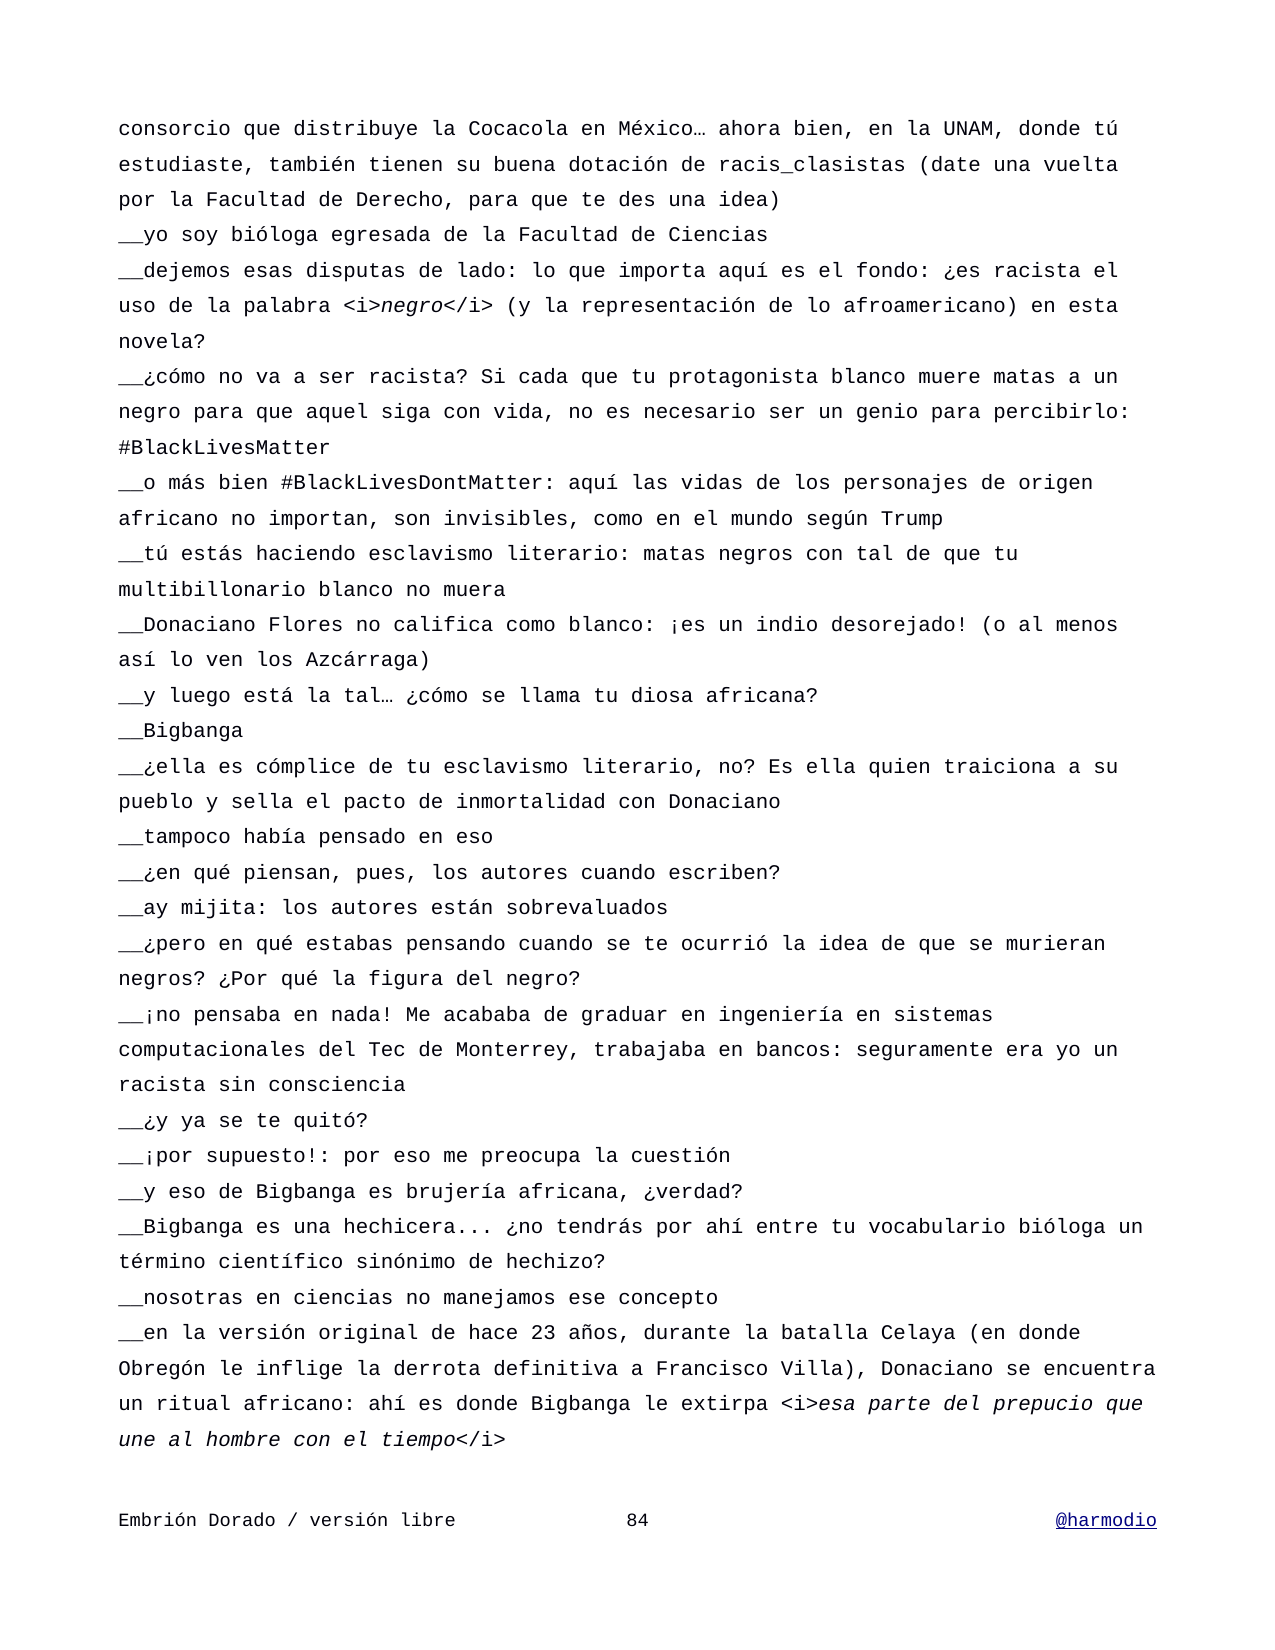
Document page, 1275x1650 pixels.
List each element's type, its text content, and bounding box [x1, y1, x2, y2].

text __Donaciano Flores no califica como blanco: ¡es un indio desorejado! (o al menos así lo ven los Azcárraga) [118, 614, 1157, 673]
text __o más bien #BlackLivesDontMatter: aquí las vidas de los personajes de origen africano no importan, son invisibles, como en el mundo según Trump [118, 472, 1157, 531]
text __¿y ya se te quitó? [118, 1110, 1157, 1133]
text __y luego está la tal… ¿cómo se llama tu diosa africana? [118, 685, 1157, 708]
text __ay mijita: los autores están sobrevaluados [118, 897, 1157, 921]
text __¡no pensaba en nada! Me acababa de graduar en ingeniería en sistemas computacionales del Tec de Monterrey, trabajaba en bancos: seguramente era yo un racista sin consciencia [118, 1003, 1157, 1098]
text __¿cómo no va a ser racista? Si cada que tu protagonista blanco muere matas a un negro para que aquel siga con vida, no es necesario ser un genio para percibirlo: #BlackLivesMatter [118, 366, 1157, 461]
text __Bigbanga [118, 720, 1157, 744]
text consorcio que distribuye la Cocacola en México… ahora bien, en la UNAM, donde tú estudiaste, también tienen su buena dotación de racis_clasistas (date una vuelta por la Facultad de Derecho, para que te des una idea) [118, 118, 1157, 213]
text __tampoco había pensado en eso [118, 826, 1157, 850]
text __nosotras en ciencias no manejamos ese concepto [118, 1287, 1157, 1311]
text __dejemos esas disputas de lado: lo que importa aquí es el fondo: ¿es racista el uso de la palabra <i>negro</i> (y la representación de lo afroamericano) en esta novela? [118, 260, 1157, 354]
text __¿en qué piensan, pues, los autores cuando escriben? [118, 862, 1157, 886]
text __yo soy bióloga egresada de la Facultad de Ciencias [118, 224, 1157, 248]
text __en la versión original de hace 23 años, durante la batalla Celaya (en donde Obregón le inflige la derrota definitiva a Francisco Villa), Donaciano se encuentra un ritual africano: ahí es donde Bigbanga le extirpa <i>esa parte del prepucio que une al hombre con el tiempo</i> [118, 1322, 1157, 1452]
text __¡por supuesto!: por eso me preocupa la cuestión [118, 1145, 1157, 1169]
text __¿pero en qué estabas pensando cuando se te ocurrió la idea de que se murieran negros? ¿Por qué la figura del negro? [118, 933, 1157, 992]
text __tú estás haciendo esclavismo literario: matas negros con tal de que tu multibillonario blanco no muera [118, 543, 1157, 602]
text __¿ella es cómplice de tu esclavismo literario, no? Es ella quien traiciona a su pueblo y sella el pacto de inmortalidad con Donaciano [118, 756, 1157, 815]
text __Bigbanga es una hechicera... ¿no tendrás por ahí entre tu vocabulario bióloga un término científico sinónimo de hechizo? [118, 1216, 1157, 1275]
text __y eso de Bigbanga es brujería africana, ¿verdad? [118, 1181, 1157, 1204]
